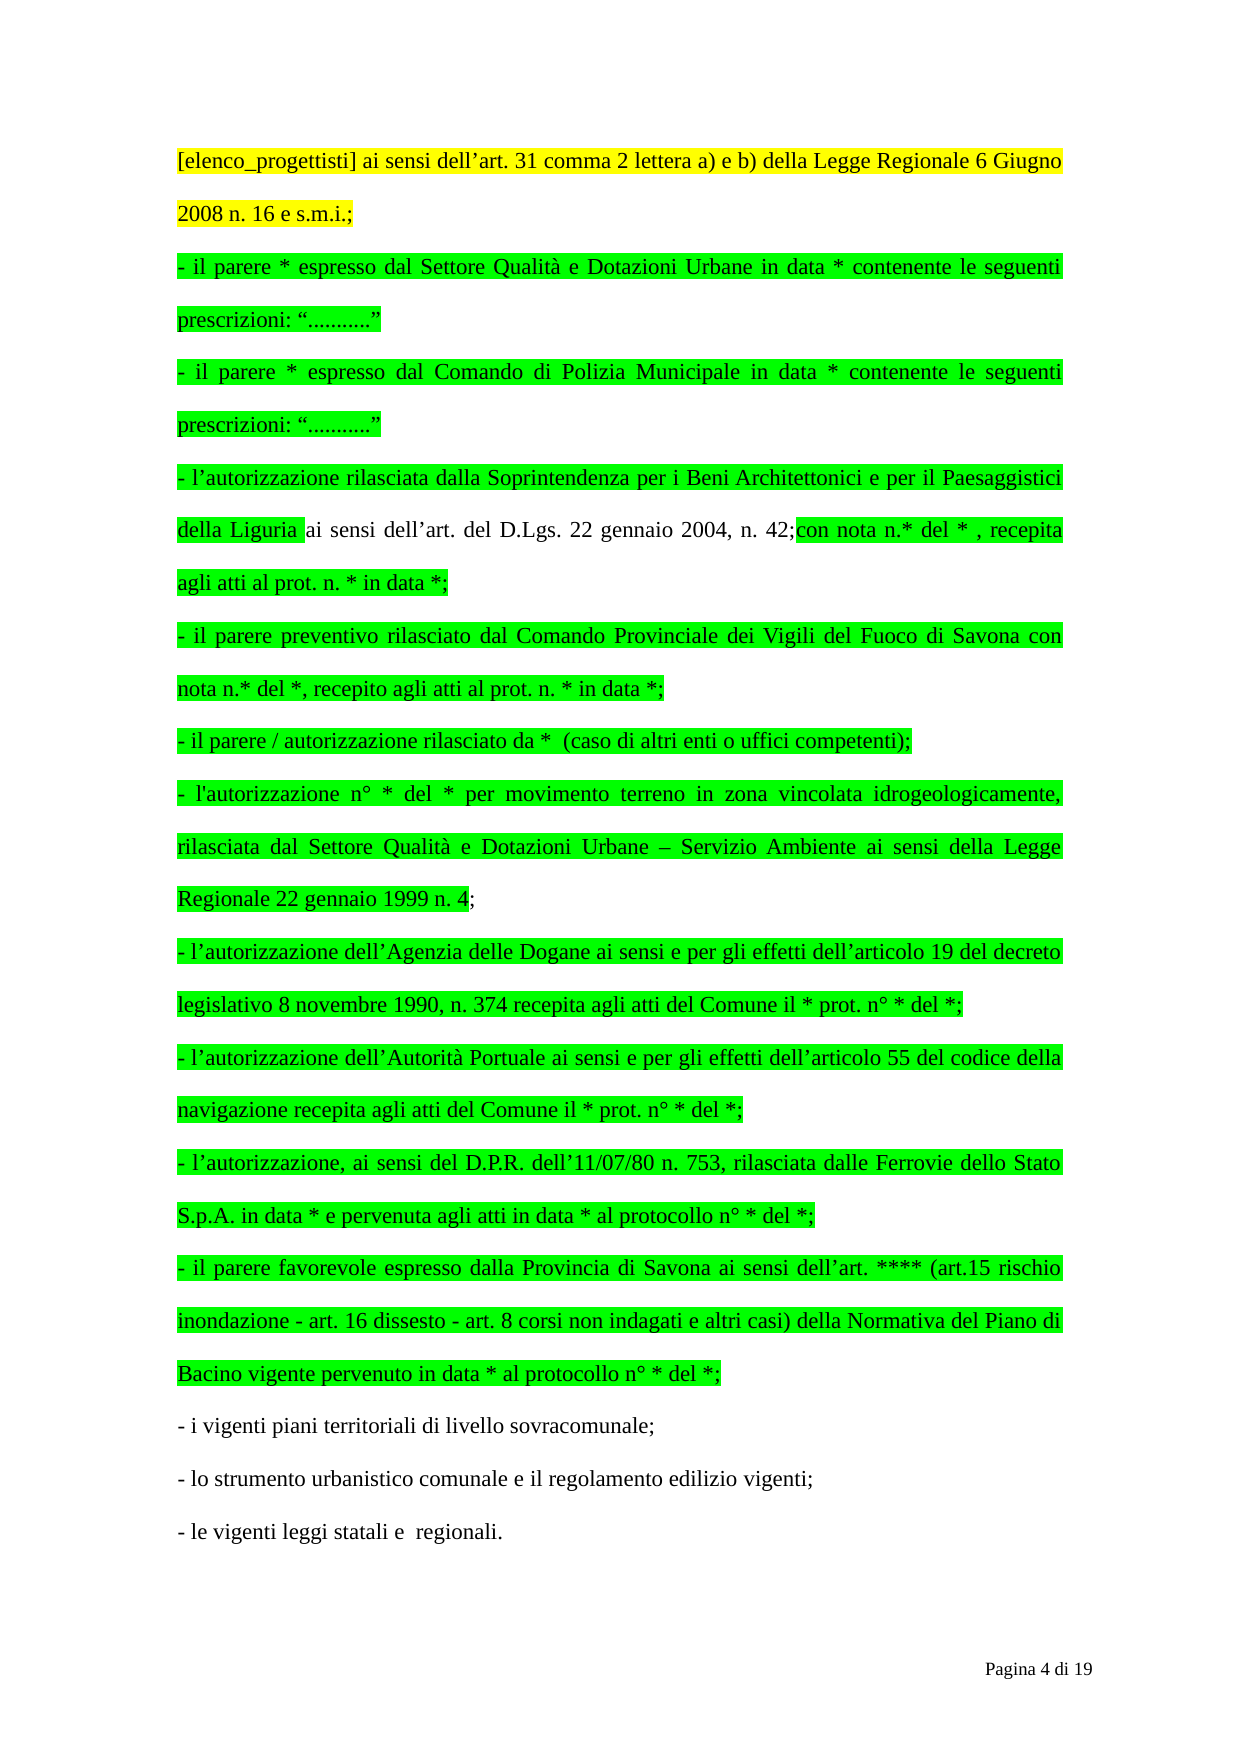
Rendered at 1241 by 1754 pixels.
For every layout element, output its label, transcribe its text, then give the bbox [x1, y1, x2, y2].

text - il parere / autorizzazione rilasciato da * (caso di altri enti o uffici competenti); [177, 727, 1063, 754]
text - lo strumento urbanistico comunale e il regolamento edilizio vigenti; [177, 1465, 1063, 1492]
text - il parere * espresso dal Comando di Polizia Municipale in data * contenente le seguenti prescrizioni: “...........” [177, 358, 1063, 437]
text - l’autorizzazione dell’Autorità Portuale ai sensi e per gli effetti dell’articolo 55 del codice della navigazione recepita agli atti del Comune il * prot. n° * del *; [177, 1044, 1063, 1123]
text - il parere favorevole espresso dalla Provincia di Savona ai sensi dell’art. **** (art.15 rischio inondazione - art. 16 dissesto - art. 8 corsi non indagati e altri casi) della Normativa del Piano di Bacino vigente pervenuto in data * al protocollo n° * del *; [177, 1254, 1063, 1386]
text - il parere * espresso dal Settore Qualità e Dotazioni Urbane in data * contenente le seguenti prescrizioni: “...........” [177, 253, 1063, 332]
text - l’autorizzazione dell’Agenzia delle Dogane ai sensi e per gli effetti dell’articolo 19 del decreto legislativo 8 novembre 1990, n. 374 recepita agli atti del Comune il * prot. n° * del *; [177, 938, 1063, 1017]
text - l'autorizzazione n° * del * per movimento terreno in zona vincolata idrogeologicamente, rilasciata dal Settore Qualità e Dotazioni Urbane – Servizio Ambiente ai sensi della Legge Regionale 22 gennaio 1999 n. 4; [177, 780, 1063, 912]
text [elenco_progettisti] ai sensi dell’art. 31 comma 2 lettera a) e b) della Legge Regionale 6 Giugno 2008 n. 16 e s.m.i.; [177, 148, 1063, 227]
text - le vigenti leggi statali e regionali. [177, 1518, 1063, 1544]
text - l’autorizzazione, ai sensi del D.P.R. dell’11/07/80 n. 753, rilasciata dalle Ferrovie dello Stato S.p.A. in data * e pervenuta agli atti in data * al protocollo n° * del *; [177, 1149, 1063, 1228]
text - il parere preventivo rilasciato dal Comando Provinciale dei Vigili del Fuoco di Savona con nota n.* del *, recepito agli atti al prot. n. * in data *; [177, 622, 1063, 701]
text - l’autorizzazione rilasciata dalla Soprintendenza per i Beni Architettonici e per il Paesaggistici della Liguria ai sensi dell’art. del D.Lgs. 22 gennaio 2004, n. 42;con nota n.* del * , recepita agli atti al prot. n. * in data *; [177, 464, 1063, 596]
text - i vigenti piani territoriali di livello sovracomunale; [177, 1413, 1063, 1439]
